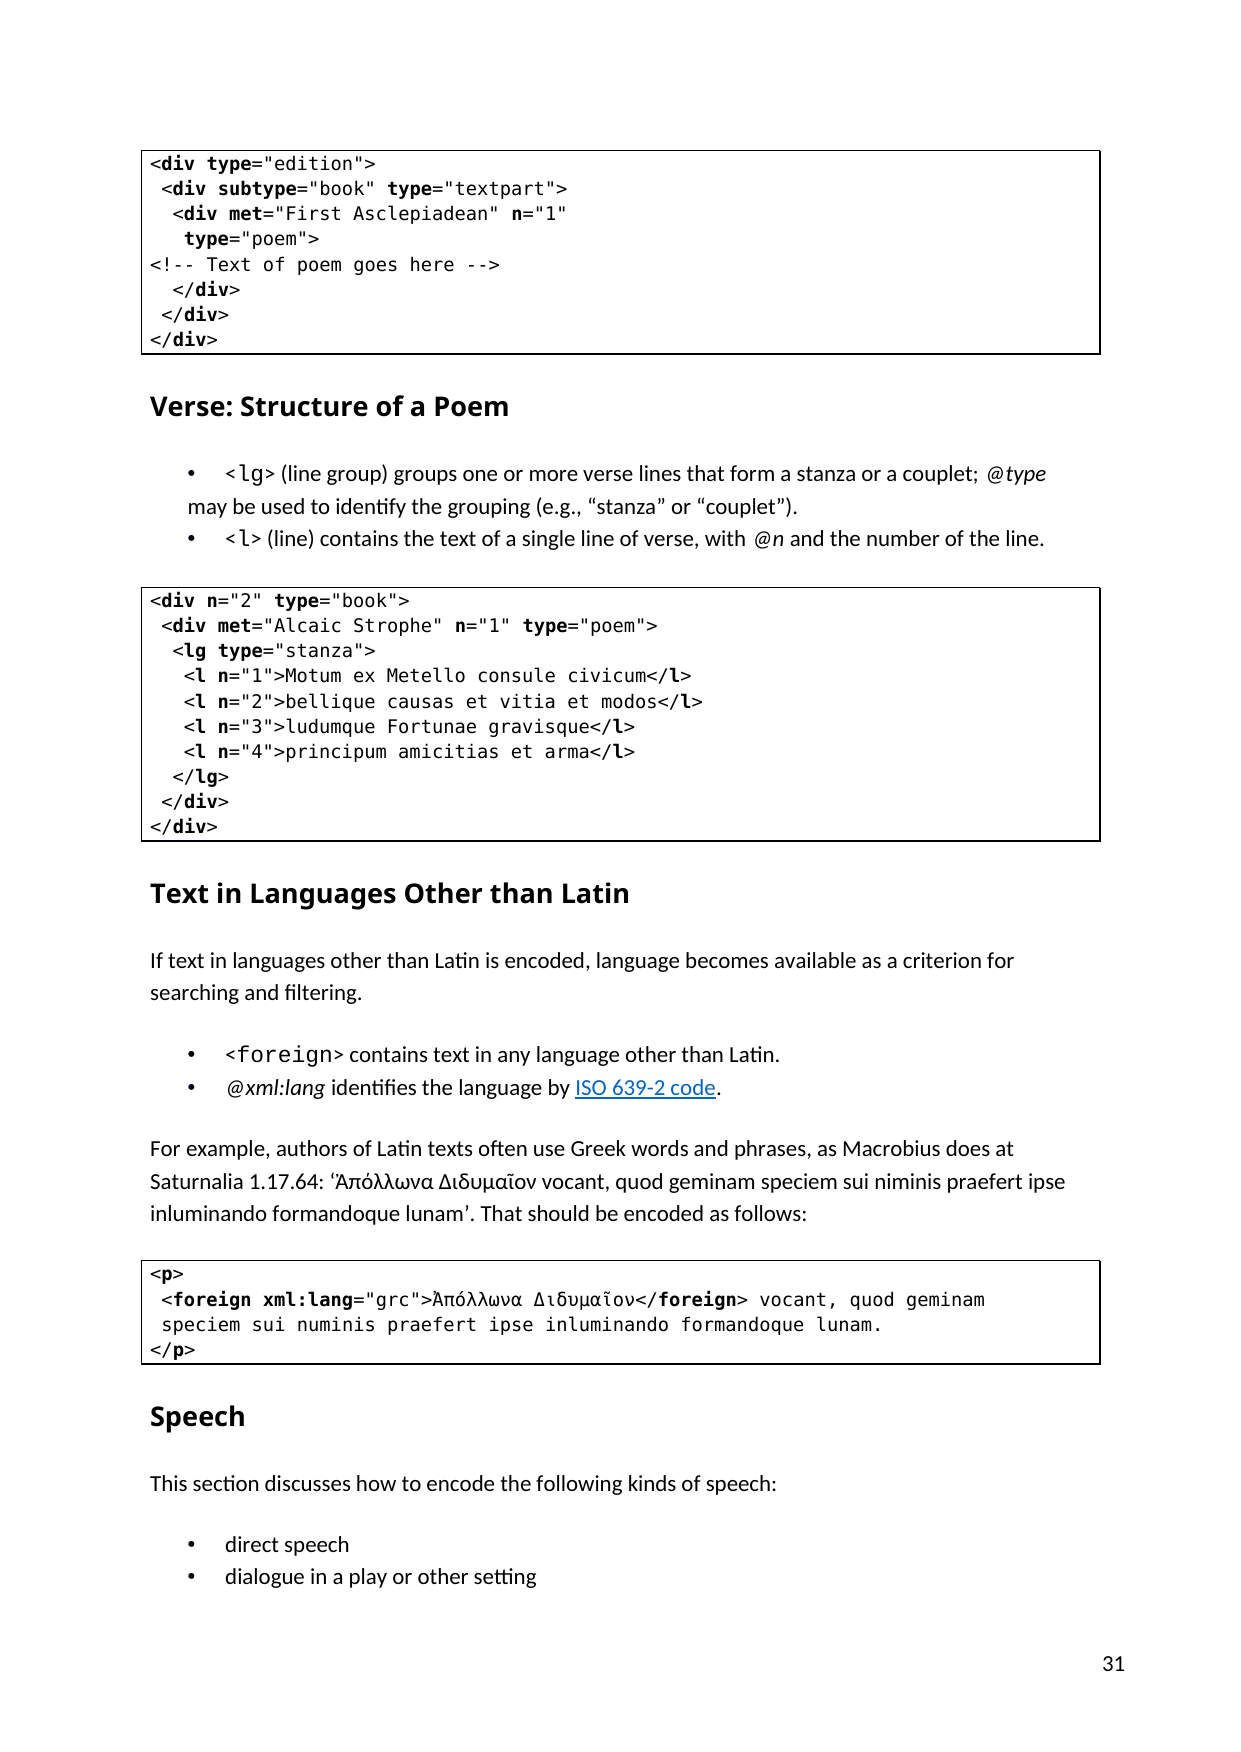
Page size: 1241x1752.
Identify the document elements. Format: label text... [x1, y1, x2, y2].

text This section discusses how to encode the following kinds of speech: [150, 1469, 1090, 1497]
text <p> <foreign xml:lang="grc">Ἀπόλλωνα Διδυμαῖον</foreign> vocant, quod geminam speciem sui numinis praefert ipse inluminando formandoque lunam. </p> [142, 1261, 1099, 1363]
text If text in languages other than Latin is encoded, language becomes available as a criterion for searching and filtering. [150, 946, 1090, 1006]
text <div type="edition"> <div subtype="book" type="textpart"> <div met="First Asclepiadean" n="1" type="poem"> <!-- Text of poem goes here --> </div> </div> </div> [142, 151, 1099, 353]
text <div n="2" type="book"> <div met="Alcaic Strophe" n="1" type="poem"> <lg type="stanza"> <l n="1">Motum ex Metello consule civicum</l> <l n="2">bellique causas et vitia et modos</l> <l n="3">ludumque Fortunae gravisque</l> <l n="4">principum amicitias et arma</l> </lg> </div> </div> [142, 588, 1099, 840]
list <foreign> contains text in any language other than Latin. [187, 1040, 1090, 1069]
subtitle Verse: Structure of a Poem [150, 387, 1090, 424]
list dialogue in a play or other setting [187, 1562, 1090, 1590]
subtitle Text in Languages Other than Latin [150, 874, 1090, 911]
text For example, authors of Latin texts often use Greek words and phrases, as Macrobius does at Saturnalia 1.17.64: ‘Ἀπόλλωνα Διδυμαῖον vocant, quod geminam speciem sui niminis praefert ipse inluminando formandoque lunam’. That should be encoded as follows: [150, 1134, 1090, 1227]
list <l> (line) contains the text of a single line of verse, with @n and the number of the line. [187, 524, 1090, 553]
subtitle Speech [150, 1397, 1090, 1434]
list <lg> (line group) groups one or more verse lines that form a stanza or a couplet; @type may be used to identify the grouping (e.g., “stanza” or “couplet”). [187, 459, 1090, 520]
list direct speech [187, 1530, 1090, 1558]
list @xml:lang identifies the language by ISO 639-2 code. [187, 1073, 1090, 1101]
